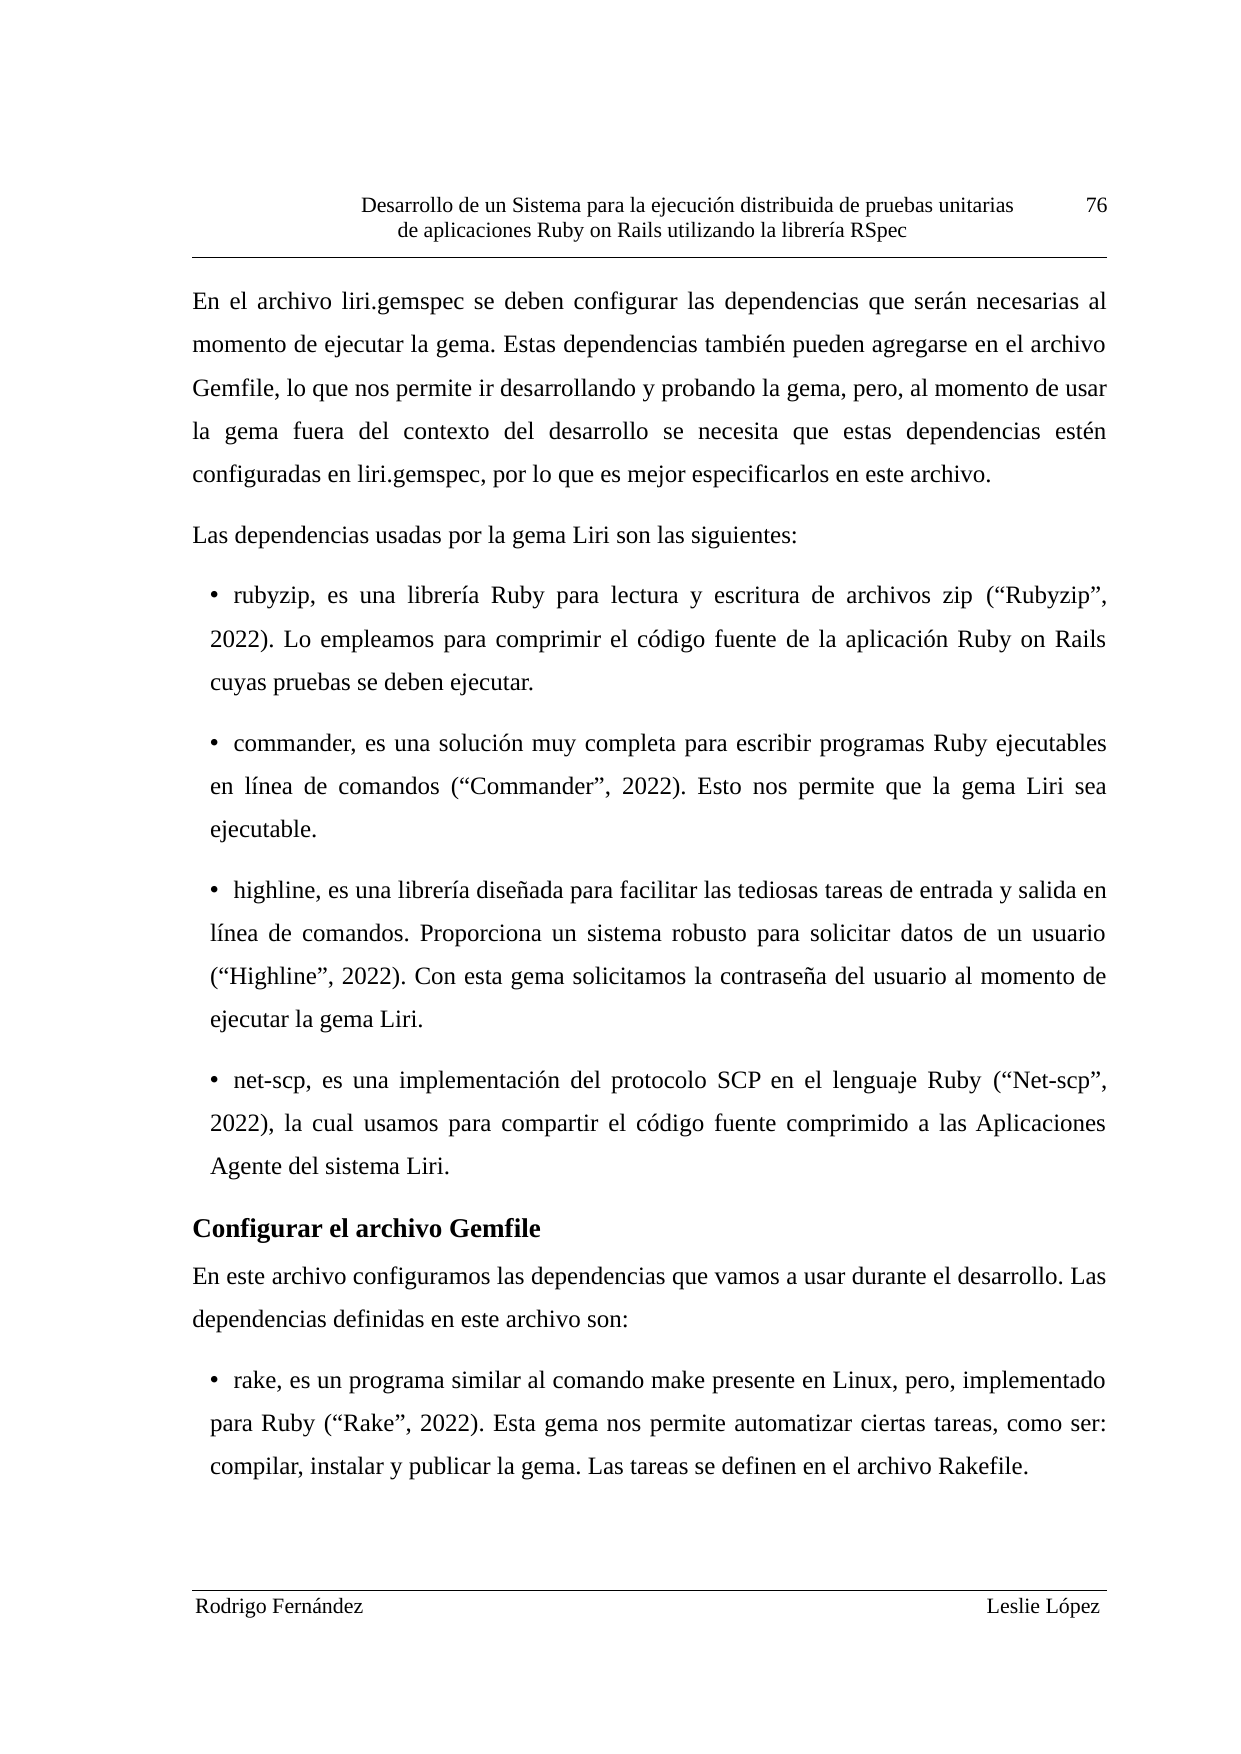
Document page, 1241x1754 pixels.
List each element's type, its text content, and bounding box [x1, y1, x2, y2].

text Configurar el archivo Gemfile [192, 1212, 1107, 1243]
list commander, es una solución muy completa para escribir programas Ruby ejecutables en línea de comandos (“Commander”, 2022)⁠. Esto nos permite que la gema Liri sea ejecutable. [210, 728, 1107, 843]
list highline, es una librería diseñada para facilitar las tediosas tareas de entrada y salida en línea de comandos. Proporciona un sistema robusto para solicitar datos de un usuario (“Highline”, 2022)⁠. Con esta gema solicitamos la contraseña del usuario al momento de ejecutar la gema Liri. [210, 875, 1107, 1033]
list net-scp, es una implementación del protocolo SCP en el lenguaje Ruby (“Net-scp”, 2022)⁠, la cual usamos para compartir el código fuente comprimido a las Aplicaciones Agente del sistema Liri. [210, 1065, 1107, 1180]
list rake, es un programa similar al comando make presente en Linux, pero, implementado para Ruby (“Rake”, 2022)⁠. Esta gema nos permite automatizar ciertas tareas, como ser: compilar, instalar y publicar la gema. Las tareas se definen en el archivo Rakefile. [210, 1365, 1107, 1480]
text En este archivo configuramos las dependencias que vamos a usar durante el desarrollo. Las dependencias definidas en este archivo son: [192, 1261, 1107, 1333]
text En el archivo liri.gemspec se deben configurar las dependencias que serán necesarias al momento de ejecutar la gema. Estas dependencias también pueden agregarse en el archivo Gemfile, lo que nos permite ir desarrollando y probando la gema, pero, al momento de usar la gema fuera del contexto del desarrollo se necesita que estas dependencias estén configuradas en liri.gemspec, por lo que es mejor especificarlos en este archivo. [192, 286, 1107, 488]
list rubyzip, es una librería Ruby para lectura y escritura de archivos zip (“Rubyzip”, 2022)⁠. Lo empleamos para comprimir el código fuente de la aplicación Ruby on Rails cuyas pruebas se deben ejecutar. [210, 581, 1107, 696]
text Las dependencias usadas por la gema Liri son las siguientes: [192, 520, 1107, 548]
